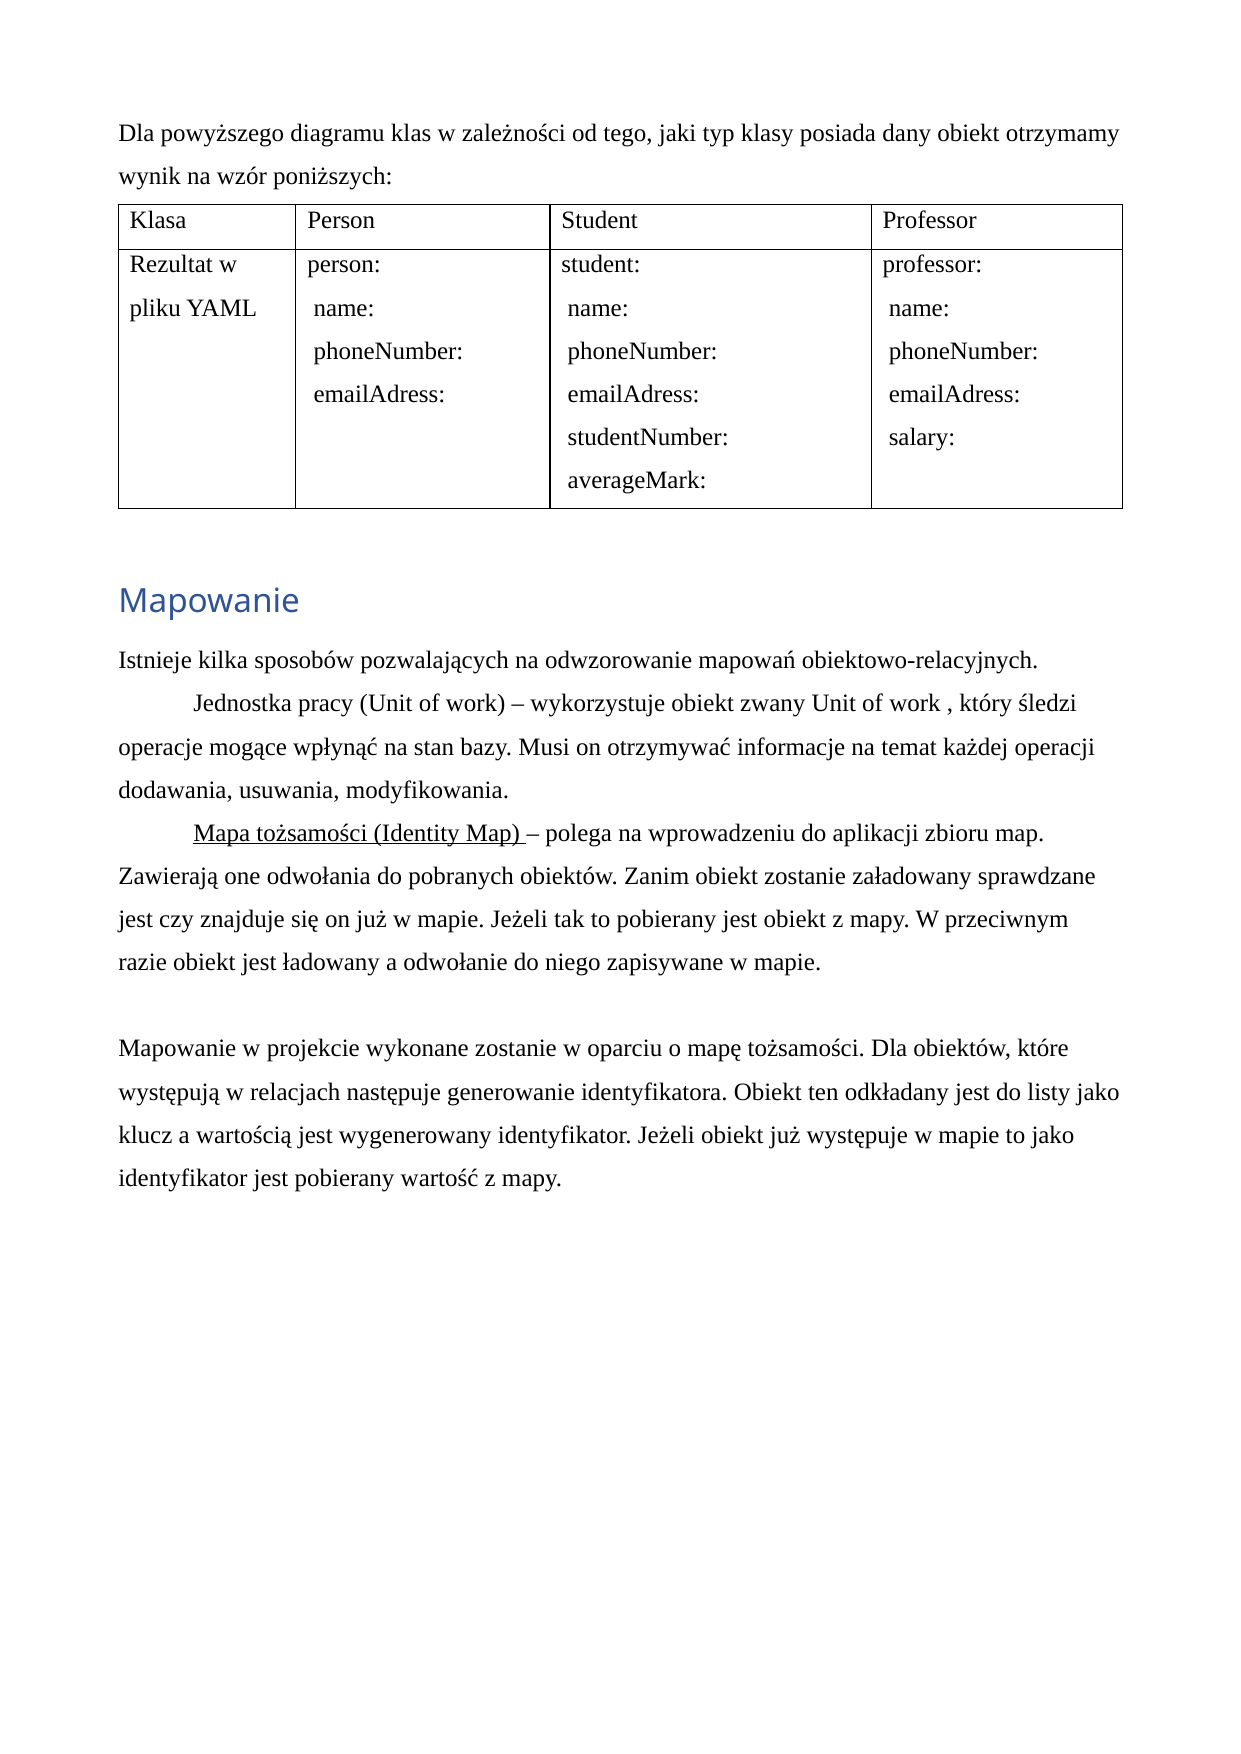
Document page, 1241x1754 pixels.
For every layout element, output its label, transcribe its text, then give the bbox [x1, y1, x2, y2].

table_header Student [551, 205, 871, 248]
table_cell person: name: phoneNumber: emailAdress: [296, 250, 549, 508]
text Jednostka pracy (Unit of work) – wykorzystuje obiekt zwany Unit of work , który śledzi operacje mogące wpłynąć na stan bazy. Musi on otrzymywać informacje na temat każdej operacji dodawania, usuwania, modyfikowania. [118, 688, 1122, 803]
table_cell professor: name: phoneNumber: emailAdress: salary: [872, 250, 1122, 508]
text Dla powyższego diagramu klas w zależności od tego, jaki typ klasy posiada dany obiekt otrzymamy wynik na wzór poniższych: [118, 118, 1122, 190]
table_cell Rezultat w pliku YAML [119, 250, 295, 508]
table_header Professor [872, 205, 1122, 248]
subtitle Mapowanie [118, 577, 1122, 623]
text Istnieje kilka sposobów pozwalających na odwzorowanie mapowań obiektowo-relacyjnych. [118, 645, 1122, 674]
text Mapowanie w projekcie wykonane zostanie w oparciu o mapę tożsamości. Dla obiektów, które występują w relacjach następuje generowanie identyfikatora. Obiekt ten odkładany jest do listy jako klucz a wartością jest wygenerowany identyfikator. Jeżeli obiekt już występuje w mapie to jako identyfikator jest pobierany wartość z mapy. [118, 1033, 1122, 1192]
table_cell student: name: phoneNumber: emailAdress: studentNumber: averageMark: [551, 250, 871, 508]
table_header Klasa [119, 205, 295, 248]
table_header Person [296, 205, 549, 248]
text Mapa tożsamości (Identity Map) – polega na wprowadzeniu do aplikacji zbioru map. Zawierają one odwołania do pobranych obiektów. Zanim obiekt zostanie załadowany sprawdzane jest czy znajduje się on już w mapie. Jeżeli tak to pobierany jest obiekt z mapy. W przeciwnym razie obiekt jest ładowany a odwołanie do niego zapisywane w mapie. [118, 818, 1122, 976]
